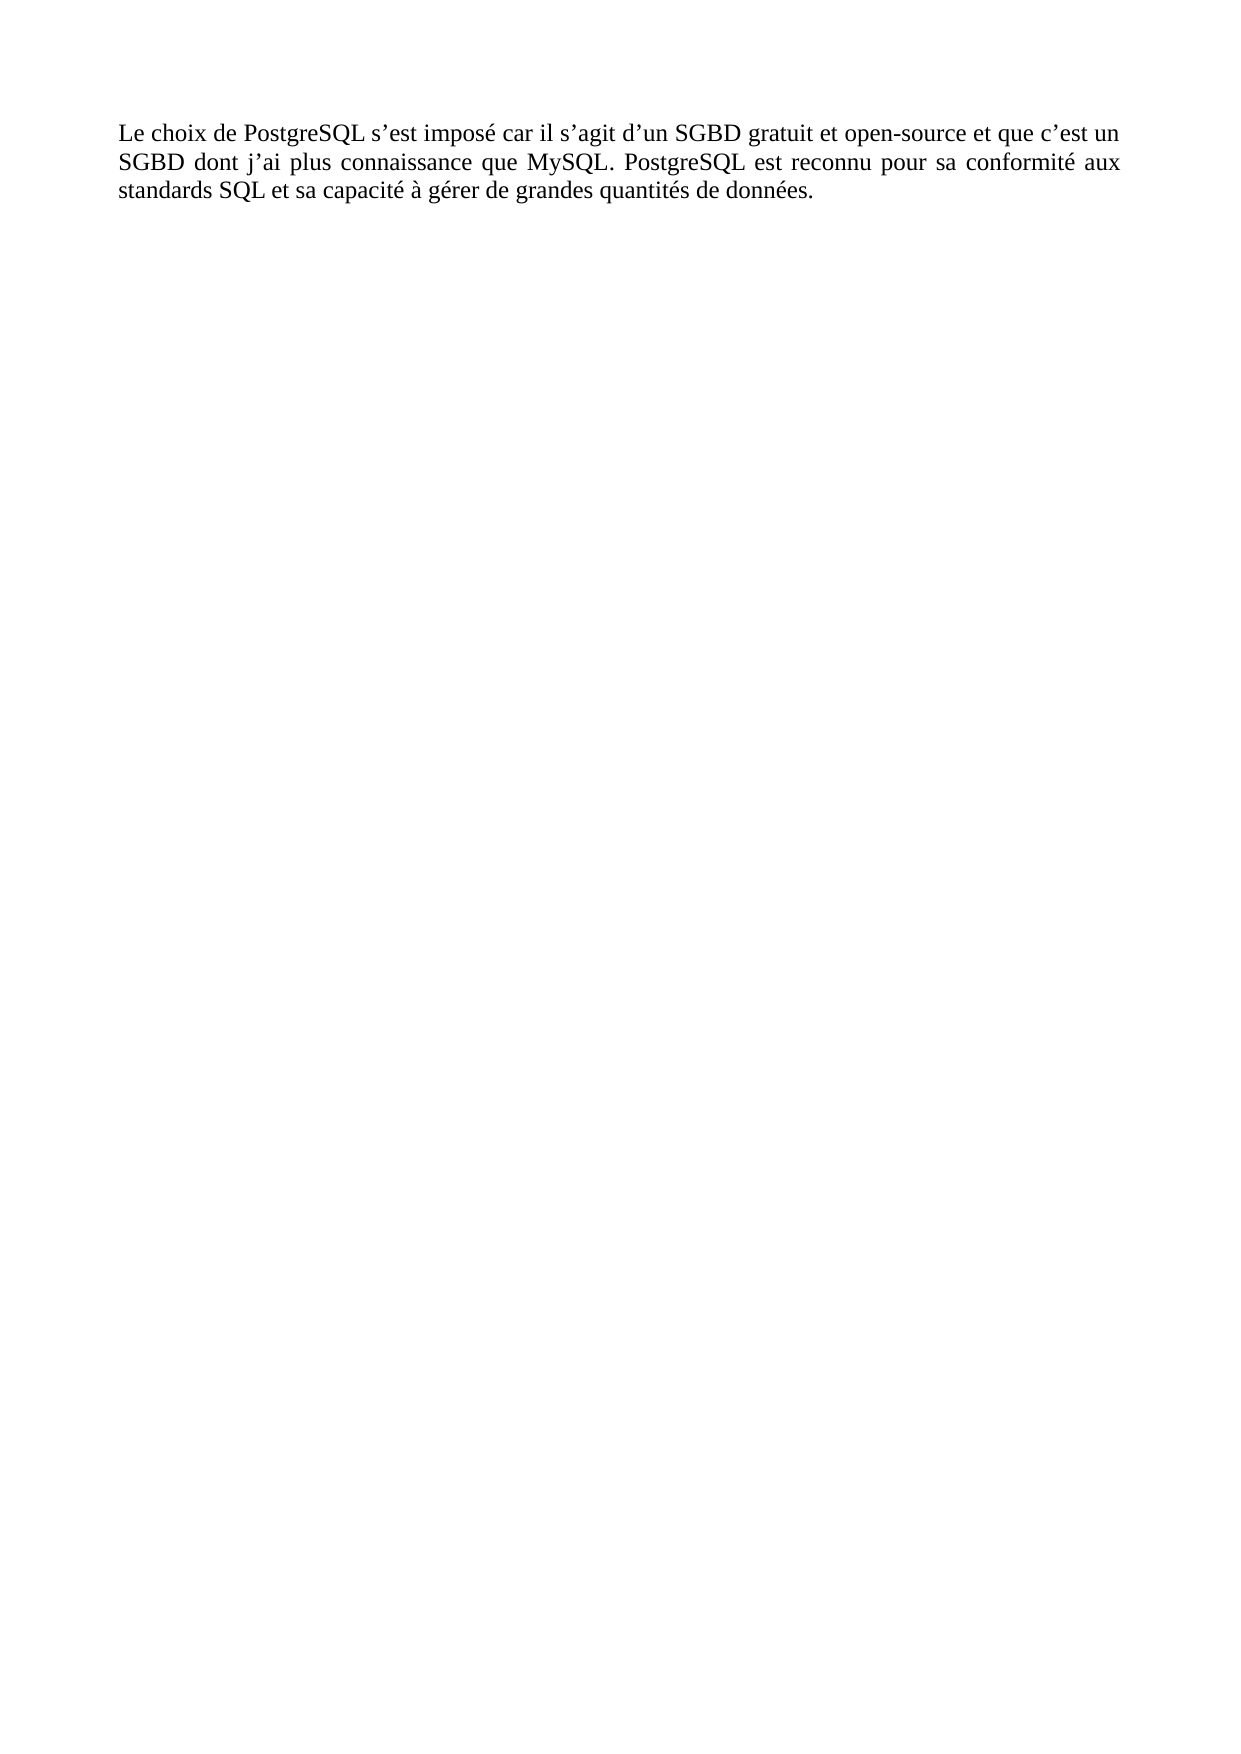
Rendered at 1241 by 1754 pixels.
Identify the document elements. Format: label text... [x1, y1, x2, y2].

text Le choix de PostgreSQL s’est imposé car il s’agit d’un SGBD gratuit et open-source et que c’est un SGBD dont j’ai plus connaissance que MySQL. PostgreSQL est reconnu pour sa conformité aux standards SQL et sa capacité à gérer de grandes quantités de données. [118, 118, 1122, 204]
